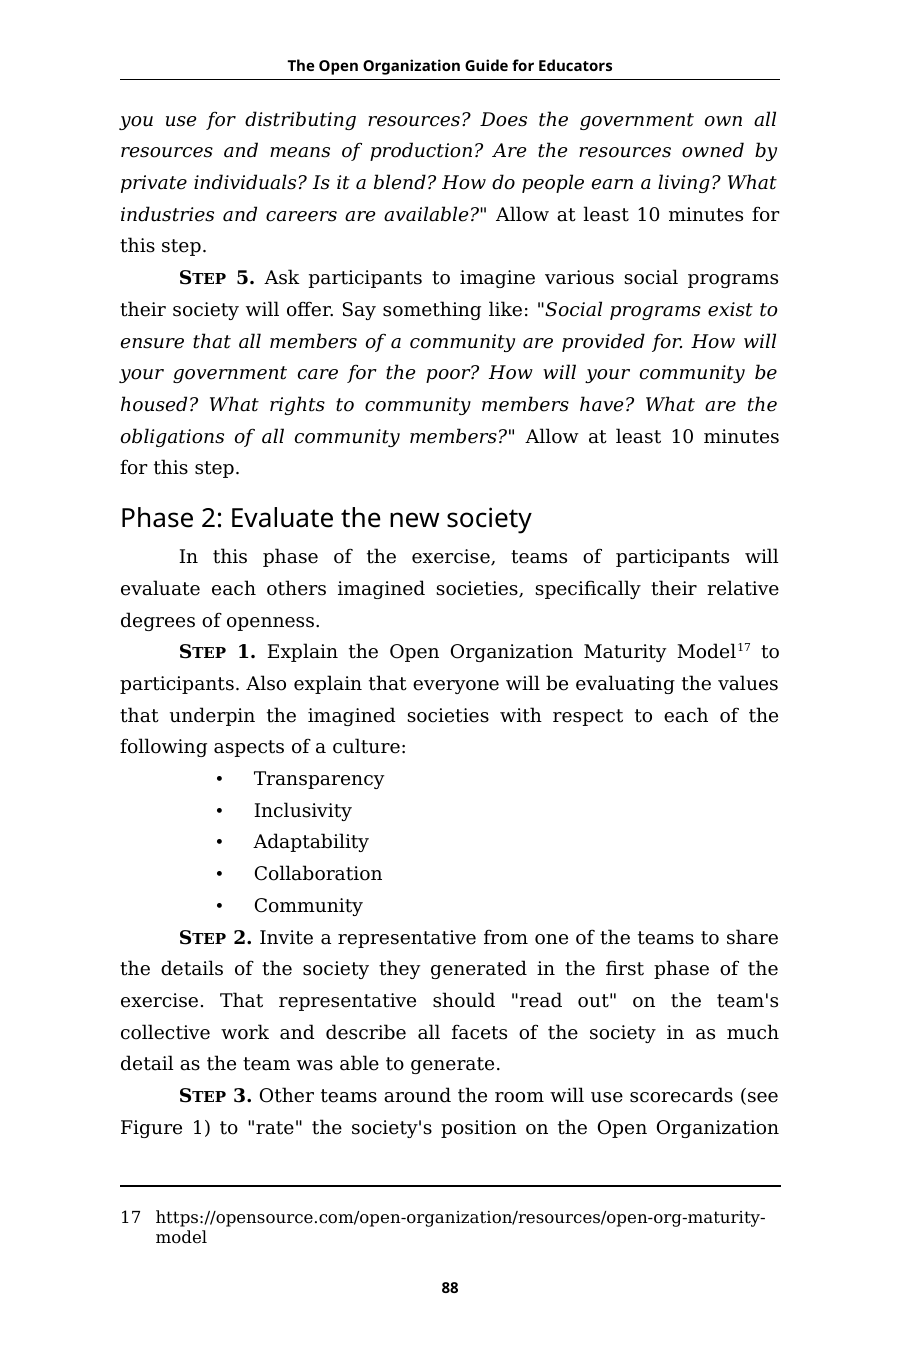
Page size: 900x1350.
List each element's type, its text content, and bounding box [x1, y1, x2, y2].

list Community [216, 895, 780, 917]
subtitle Phase 2: Evaluate the new society [120, 503, 780, 534]
list Transparency [216, 768, 780, 790]
text Step 5. Ask participants to imagine various social programs their society will offer. Say something like: "Social programs exist to ensure that all members of a community are provided for. How will your government care for the poor? How will your community be housed? What rights to community members have? What are the obligations of all community members?" Allow at least 10 minutes for this step. [120, 267, 780, 479]
list Collaboration [216, 863, 780, 885]
text you use for distributing resources? Does the government own all resources and means of production? Are the resources owned by private individuals? Is it a blend? How do people earn a living? What industries and careers are available?" Allow at least 10 minutes for this step. [120, 109, 780, 257]
text In this phase of the exercise, teams of participants will evaluate each others imagined societies, specifically their relative degrees of openness. [120, 546, 780, 632]
list Inclusivity [216, 800, 780, 822]
text Step 1. Explain the Open Organization Maturity Model to participants. Also explain that everyone will be evaluating the values that underpin the imagined societies with respect to each of the following aspects of a culture: [120, 641, 780, 758]
text Step 3. Other teams around the room will use scorecards (see Figure 1) to "rate" the society's position on the Open Organization [120, 1085, 780, 1139]
text Step 2. Invite a representative from one of the teams to share the details of the society they generated in the first phase of the exercise. That representative should "read out" on the team's collective work and describe all facets of the society in as much detail as the team was able to generate. [120, 927, 780, 1075]
text https://opensource.com/open-organization/resources/open-org-maturity-model [120, 1208, 780, 1247]
list Adaptability [216, 832, 780, 853]
